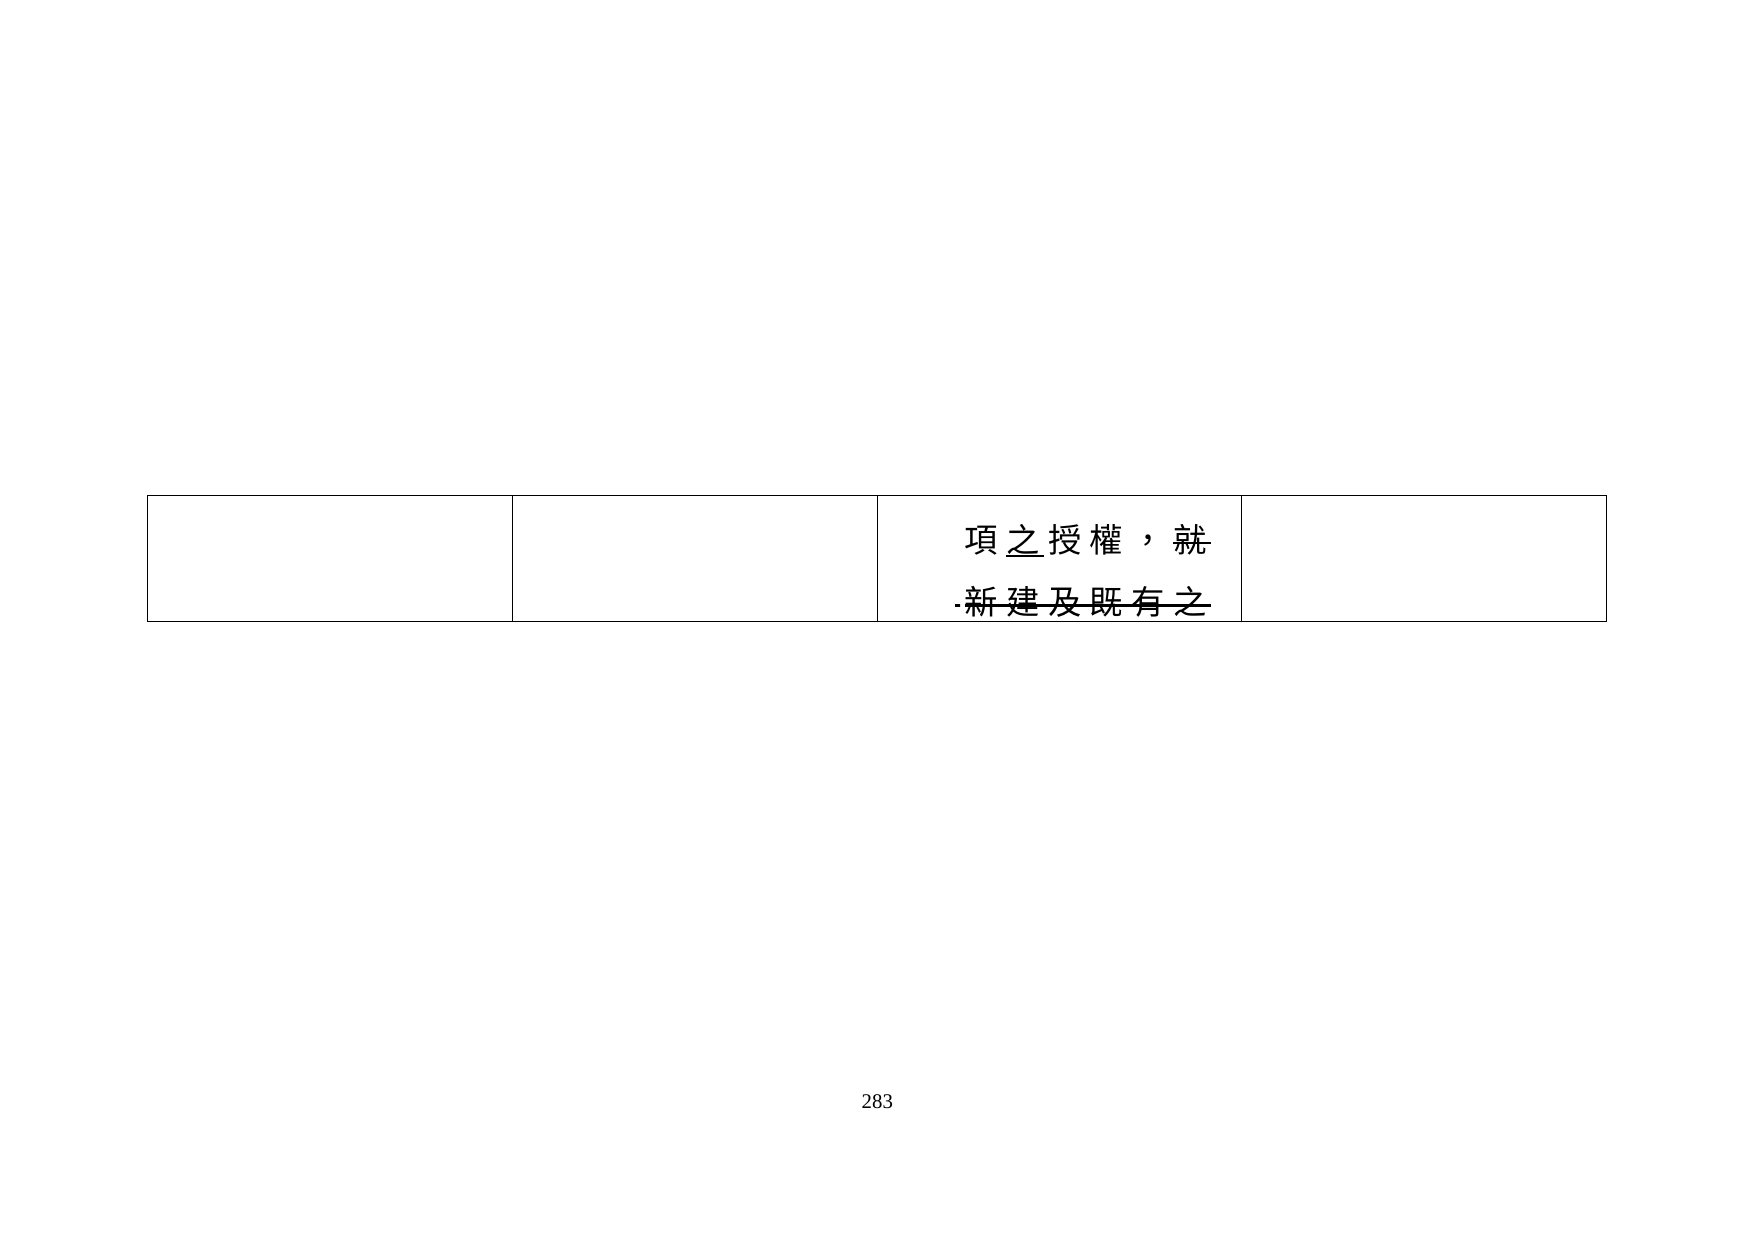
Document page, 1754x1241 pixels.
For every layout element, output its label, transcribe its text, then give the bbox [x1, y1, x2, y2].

table_cell [1242, 496, 1606, 621]
table_cell [513, 496, 877, 621]
table_cell [148, 496, 512, 621]
table_cell 項之授權，就新建及既有之 [878, 496, 1241, 621]
